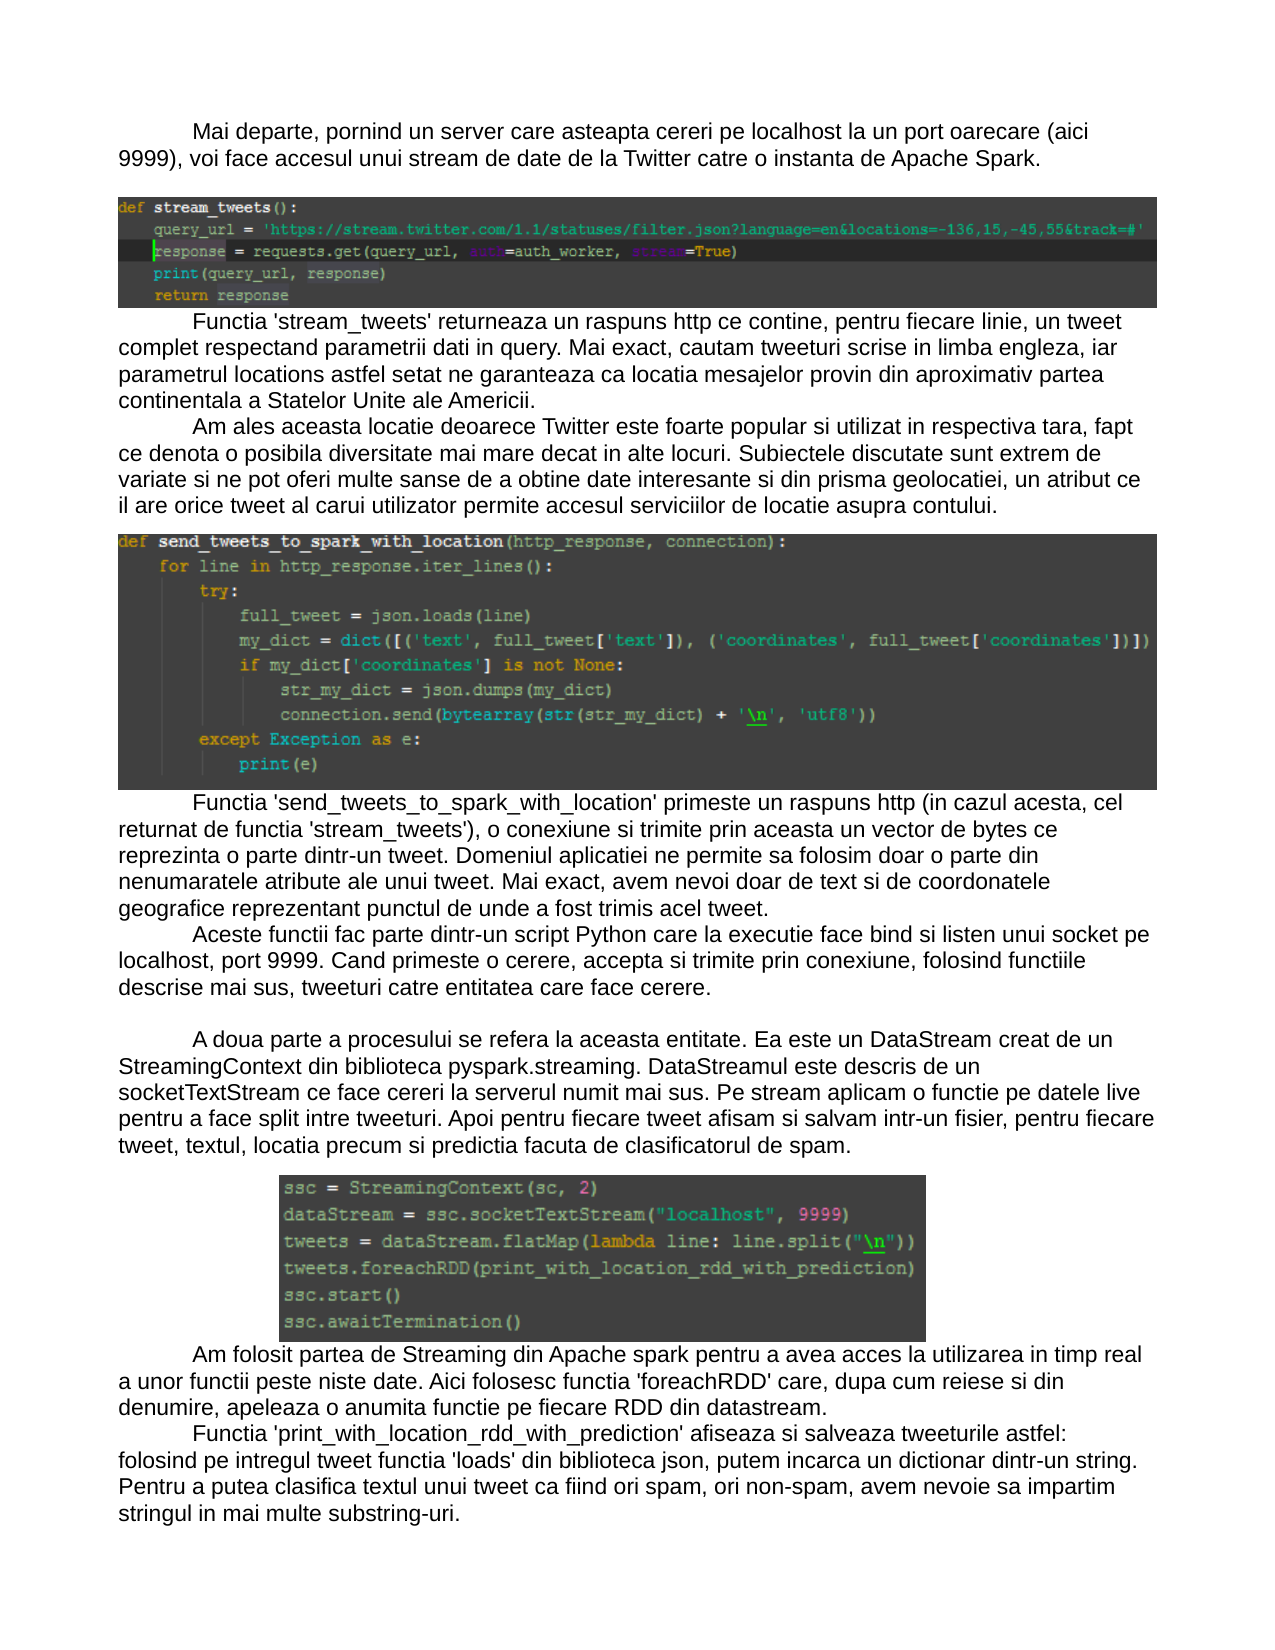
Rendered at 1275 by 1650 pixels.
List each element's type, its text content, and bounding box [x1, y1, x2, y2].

text A doua parte a procesului se refera la aceasta entitate. Ea este un DataStream creat de un StreamingContext din biblioteca pyspark.streaming. DataStreamul este descris de un socketTextStream ce face cereri la serverul numit mai sus. Pe stream aplicam o functie pe datele live pentru a face split intre tweeturi. Apoi pentru fiecare tweet afisam si salvam intr-un fisier, pentru fiecare tweet, textul, locatia precum si predictia facuta de clasificatorul de spam. [118, 1026, 1157, 1158]
text Am folosit partea de Streaming din Apache spark pentru a avea acces la utilizarea in timp real a unor functii peste niste date. Aici folosesc functia 'foreachRDD' care, dupa cum reiese si din denumire, apeleaza o anumita functie pe fiecare RDD din datastream. [118, 1158, 1157, 1420]
text folosind pe intregul tweet functia 'loads' din biblioteca json, putem incarca un dictionar dintr-un string. [118, 1447, 1157, 1473]
text Mai departe, pornind un server care asteapta cereri pe localhost la un port oarecare (aici 9999), voi face accesul unui stream de date de la Twitter catre o instanta de Apache Spark. [118, 118, 1157, 171]
picture [118, 197, 1157, 308]
picture [279, 1175, 926, 1342]
text Aceste functii fac parte dintr-un script Python care la executie face bind si listen unui socket pe localhost, port 9999. Cand primeste o cerere, accepta si trimite prin conexiune, folosind functiile descrise mai sus, tweeturi catre entitatea care face cerere. [118, 921, 1157, 1000]
picture [118, 534, 1157, 790]
text Pentru a putea clasifica textul unui tweet ca fiind ori spam, ori non-spam, avem nevoie sa impartim stringul in mai multe substring-uri. [118, 1473, 1157, 1526]
text [118, 519, 1157, 534]
text Functia 'print_with_location_rdd_with_prediction' afiseaza si salveaza tweeturile astfel: [118, 1420, 1157, 1447]
text Functia 'stream_tweets' returneaza un raspuns http ce contine, pentru fiecare linie, un tweet complet respectand parametrii dati in query. Mai exact, cautam tweeturi scrise in limba engleza, iar parametrul locations astfel setat ne garanteaza ca locatia mesajelor provin din aproximativ partea continentala a Statelor Unite ale Americii. [118, 308, 1157, 413]
text Am ales aceasta locatie deoarece Twitter este foarte popular si utilizat in respectiva tara, fapt ce denota o posibila diversitate mai mare decat in alte locuri. Subiectele discutate sunt extrem de variate si ne pot oferi multe sanse de a obtine date interesante si din prisma geolocatiei, un atribut ce il are orice tweet al carui utilizator permite accesul serviciilor de locatie asupra contului. [118, 413, 1157, 519]
text Functia 'send_tweets_to_spark_with_location' primeste un raspuns http (in cazul acesta, cel returnat de functia 'stream_tweets'), o conexiune si trimite prin aceasta un vector de bytes ce reprezinta o parte dintr-un tweet. Domeniul aplicatiei ne permite sa folosim doar o parte din nenumaratele atribute ale unui tweet. Mai exact, avem nevoi doar de text si de coordonatele geografice reprezentant punctul de unde a fost trimis acel tweet. [118, 790, 1157, 921]
